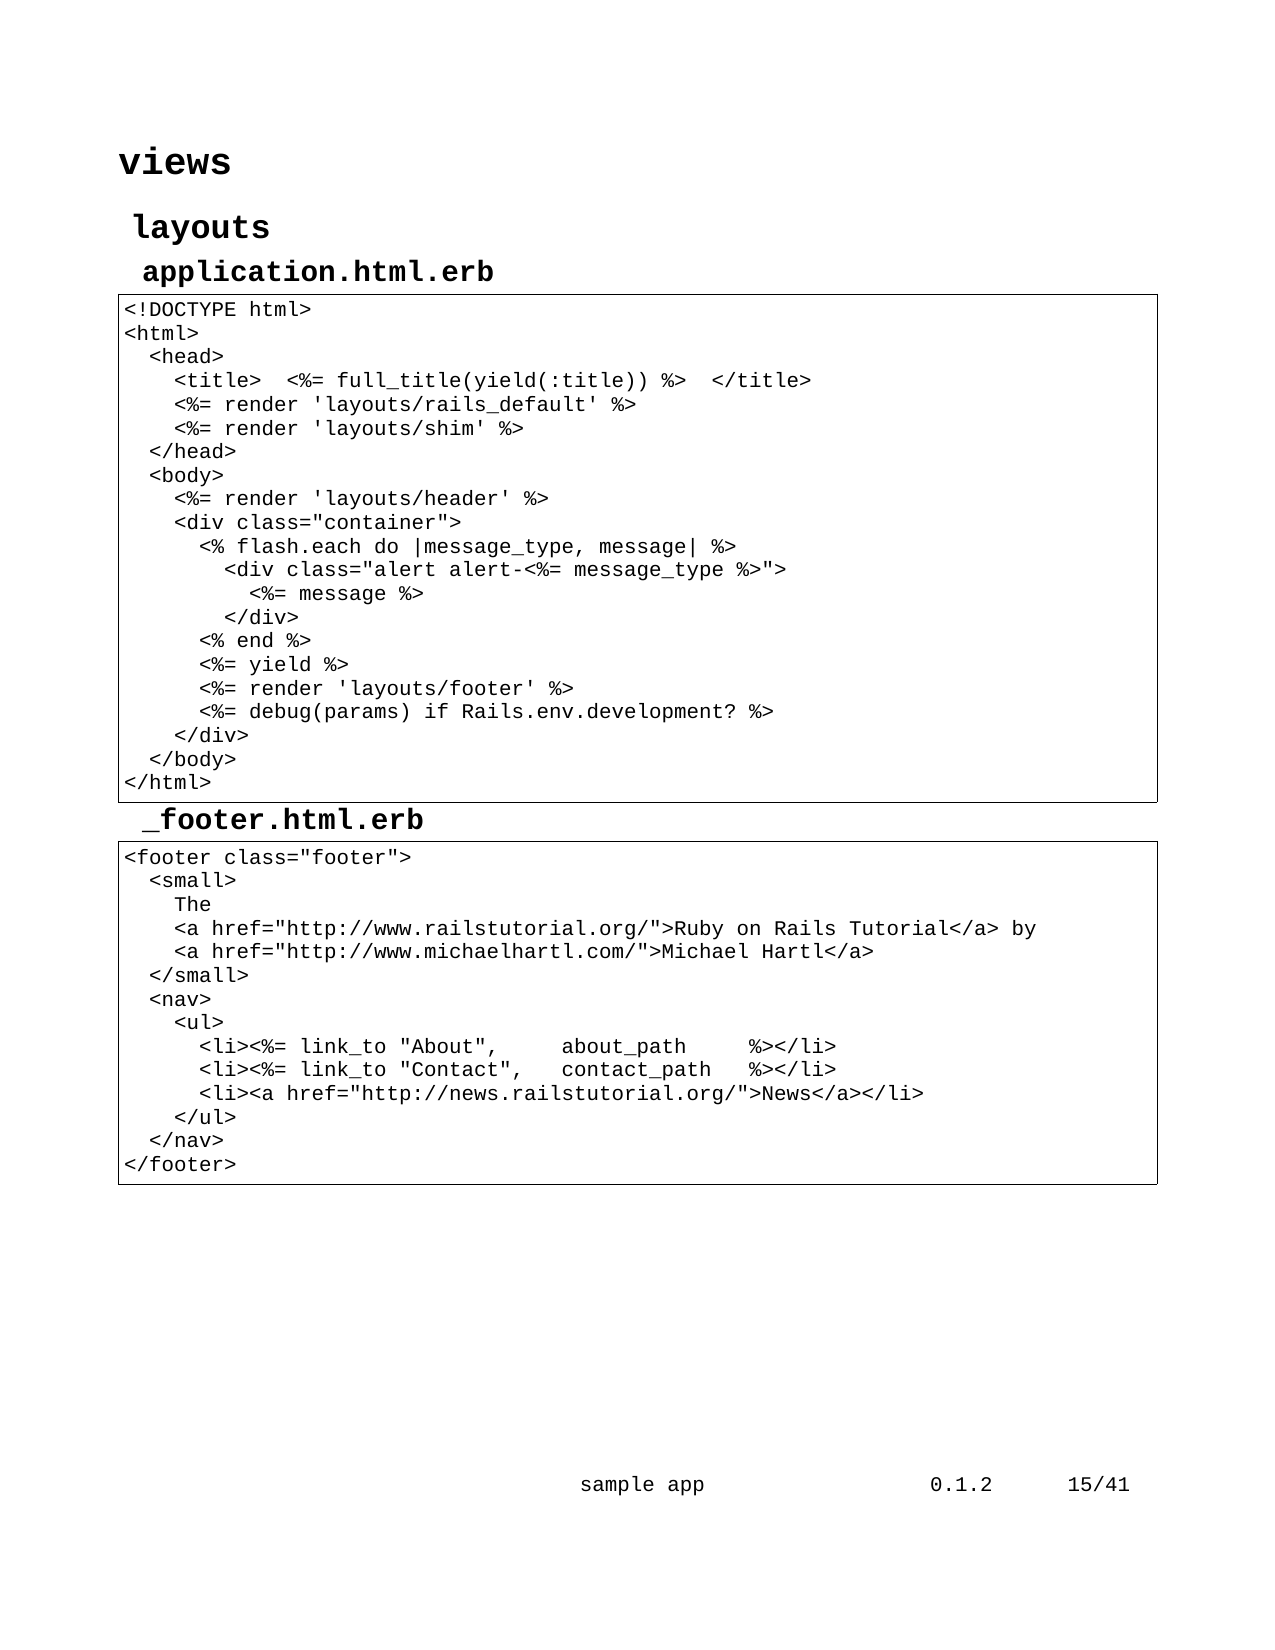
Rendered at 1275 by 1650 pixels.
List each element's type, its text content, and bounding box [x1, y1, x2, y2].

table_header <!DOCTYPE html> <html> <head> <title> <%= full_title(yield(:title)) %> </title> <%= render 'layouts/rails_default' %> <%= render 'layouts/shim' %> </head> <body> <%= render 'layouts/header' %> <div class="container"> <% flash.each do |message_type, message| %> <div class="alert alert-<%= message_type %>"> <%= message %> </div> <% end %> <%= yield %> <%= render 'layouts/footer' %> <%= debug(params) if Rails.env.development? %> </div> </body> </html> [119, 295, 1157, 802]
subtitle application.html.erb [142, 257, 1157, 291]
subtitle layouts [130, 210, 1157, 248]
subtitle _footer.html.erb [142, 804, 1157, 838]
table_header <footer class="footer"> <small> The <a href="http://www.railstutorial.org/">Ruby on Rails Tutorial</a> by <a href="http://www.michaelhartl.com/">Michael Hartl</a> </small> <nav> <ul> <li><%= link_to "About", about_path %></li> <li><%= link_to "Contact", contact_path %></li> <li><a href="http://news.railstutorial.org/">News</a></li> </ul> </nav> </footer> [119, 842, 1157, 1183]
subtitle views [118, 143, 1157, 186]
